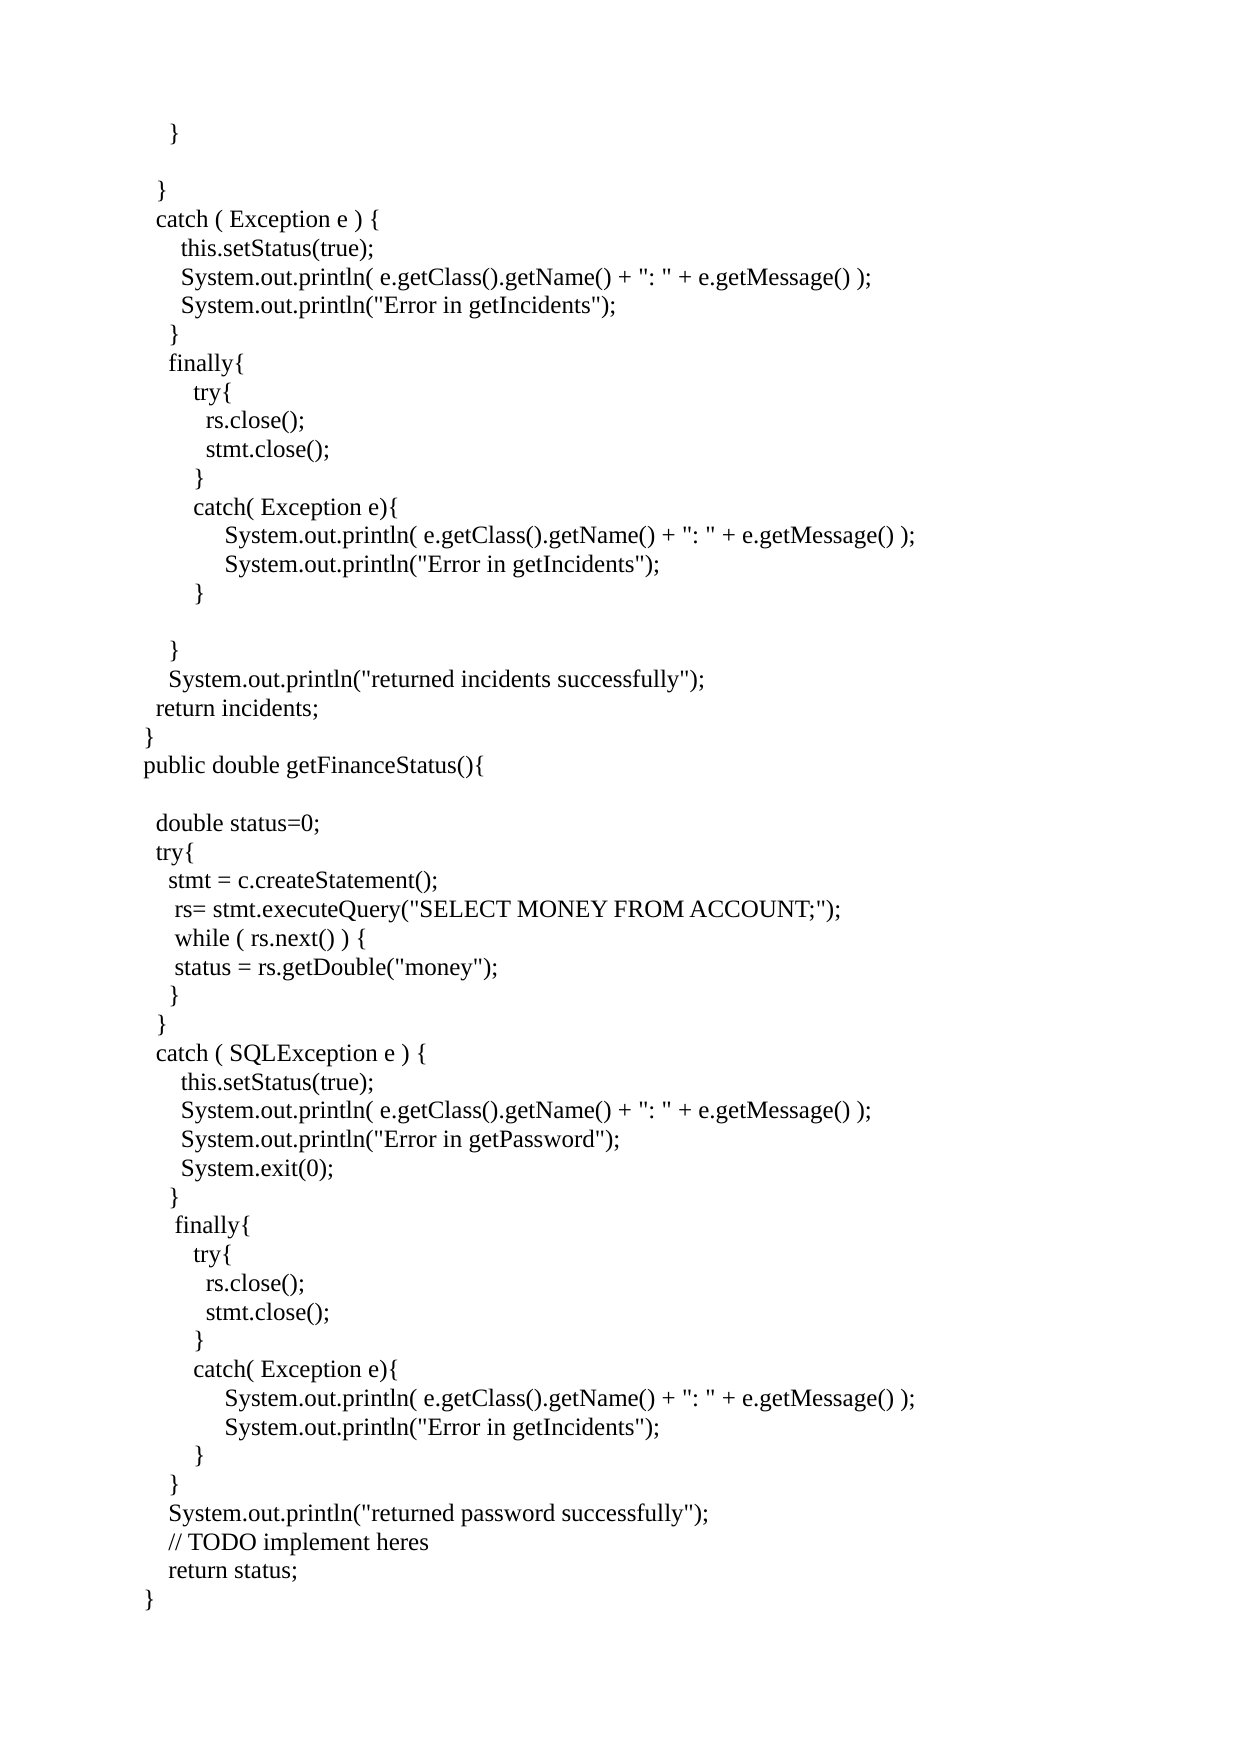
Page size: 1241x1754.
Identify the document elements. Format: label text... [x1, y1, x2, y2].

text try{ [118, 377, 1122, 406]
text System.out.println( e.getClass().getName() + ": " + e.getMessage() ); [118, 1383, 1122, 1412]
text } [118, 1009, 1122, 1038]
text } [118, 463, 1122, 492]
text } [118, 319, 1122, 348]
text } [118, 118, 1122, 147]
text System.out.println( e.getClass().getName() + ": " + e.getMessage() ); [118, 1096, 1122, 1124]
text try{ [118, 1239, 1122, 1268]
text stmt.close(); [118, 1297, 1122, 1326]
text try{ [118, 837, 1122, 866]
text System.out.println("Error in getIncidents"); [118, 1412, 1122, 1441]
text public double getFinanceStatus(){ [118, 751, 1122, 779]
text } [118, 176, 1122, 204]
text // TODO implement heres [118, 1527, 1122, 1556]
text rs.close(); [118, 1268, 1122, 1297]
text System.exit(0); [118, 1153, 1122, 1182]
text } [118, 1469, 1122, 1498]
text return incidents; [118, 693, 1122, 722]
text } [118, 578, 1122, 607]
text stmt = c.createStatement(); [118, 866, 1122, 894]
text } [118, 1182, 1122, 1211]
text } [118, 981, 1122, 1009]
text double status=0; [118, 808, 1122, 837]
text System.out.println("Error in getIncidents"); [118, 549, 1122, 578]
text } [118, 1584, 1122, 1613]
text rs.close(); [118, 406, 1122, 434]
text catch ( SQLException e ) { [118, 1038, 1122, 1067]
text System.out.println("Error in getIncidents"); [118, 291, 1122, 319]
text catch( Exception e){ [118, 1354, 1122, 1383]
text System.out.println( e.getClass().getName() + ": " + e.getMessage() ); [118, 521, 1122, 549]
text rs= stmt.executeQuery("SELECT MONEY FROM ACCOUNT;"); [118, 894, 1122, 923]
text } [118, 1326, 1122, 1354]
text } [118, 722, 1122, 751]
text System.out.println("returned password successfully"); [118, 1498, 1122, 1527]
text return status; [118, 1556, 1122, 1584]
text System.out.println("Error in getPassword"); [118, 1124, 1122, 1153]
text status = rs.getDouble("money"); [118, 952, 1122, 981]
text while ( rs.next() ) { [118, 923, 1122, 952]
text System.out.println("returned incidents successfully"); [118, 664, 1122, 693]
text finally{ [118, 348, 1122, 377]
text } [118, 1441, 1122, 1469]
text this.setStatus(true); [118, 1067, 1122, 1096]
text this.setStatus(true); [118, 233, 1122, 262]
text stmt.close(); [118, 434, 1122, 463]
text catch( Exception e){ [118, 492, 1122, 521]
text System.out.println( e.getClass().getName() + ": " + e.getMessage() ); [118, 262, 1122, 291]
text } [118, 636, 1122, 664]
text finally{ [118, 1211, 1122, 1239]
text catch ( Exception e ) { [118, 204, 1122, 233]
